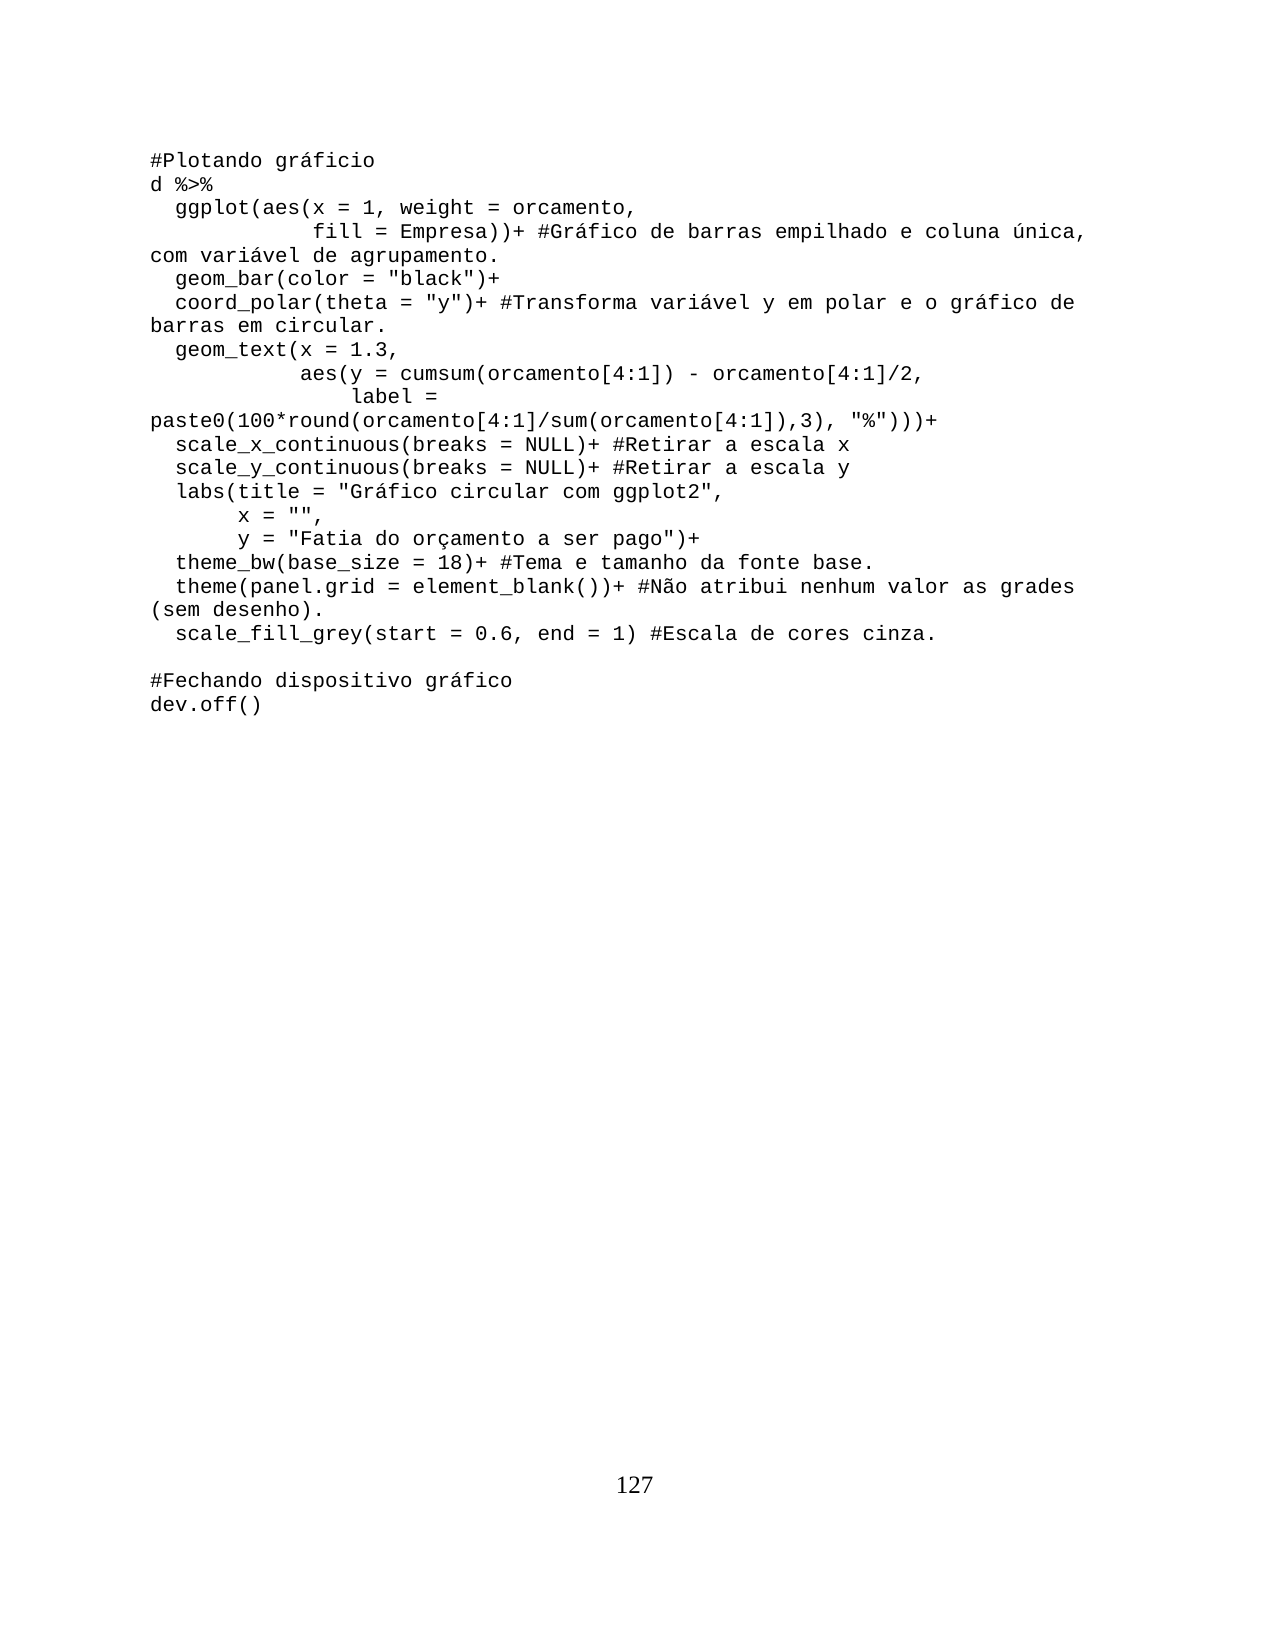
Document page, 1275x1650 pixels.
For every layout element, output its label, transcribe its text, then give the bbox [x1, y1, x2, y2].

text scale_fill_grey(start = 0.6, end = 1) #Escala de cores cinza. [150, 623, 1125, 647]
text d %>% [150, 174, 1125, 197]
text label = paste0(100*round(orcamento[4:1]/sum(orcamento[4:1]),3), "%")))+ [150, 386, 1125, 434]
text theme(panel.grid = element_blank())+ #Não atribui nenhum valor as grades (sem desenho). [150, 576, 1125, 623]
text scale_y_continuous(breaks = NULL)+ #Retirar a escala y [150, 457, 1125, 481]
text geom_text(x = 1.3, [150, 339, 1125, 363]
text coord_polar(theta = "y")+ #Transforma variável y em polar e o gráfico de barras em circular. [150, 292, 1125, 339]
text dev.off() [150, 694, 1125, 717]
text y = "Fatia do orçamento a ser pago")+ [150, 528, 1125, 552]
text #Fechando dispositivo gráfico [150, 670, 1125, 694]
text scale_x_continuous(breaks = NULL)+ #Retirar a escala x [150, 434, 1125, 457]
text aes(y = cumsum(orcamento[4:1]) - orcamento[4:1]/2, [150, 363, 1125, 386]
text x = "", [150, 505, 1125, 528]
text theme_bw(base_size = 18)+ #Tema e tamanho da fonte base. [150, 552, 1125, 576]
text geom_bar(color = "black")+ [150, 268, 1125, 292]
text #Plotando gráficio [150, 150, 1125, 174]
text labs(title = "Gráfico circular com ggplot2", [150, 481, 1125, 505]
text ggplot(aes(x = 1, weight = orcamento, [150, 197, 1125, 221]
text fill = Empresa))+ #Gráfico de barras empilhado e coluna única, com variável de agrupamento. [150, 221, 1125, 268]
